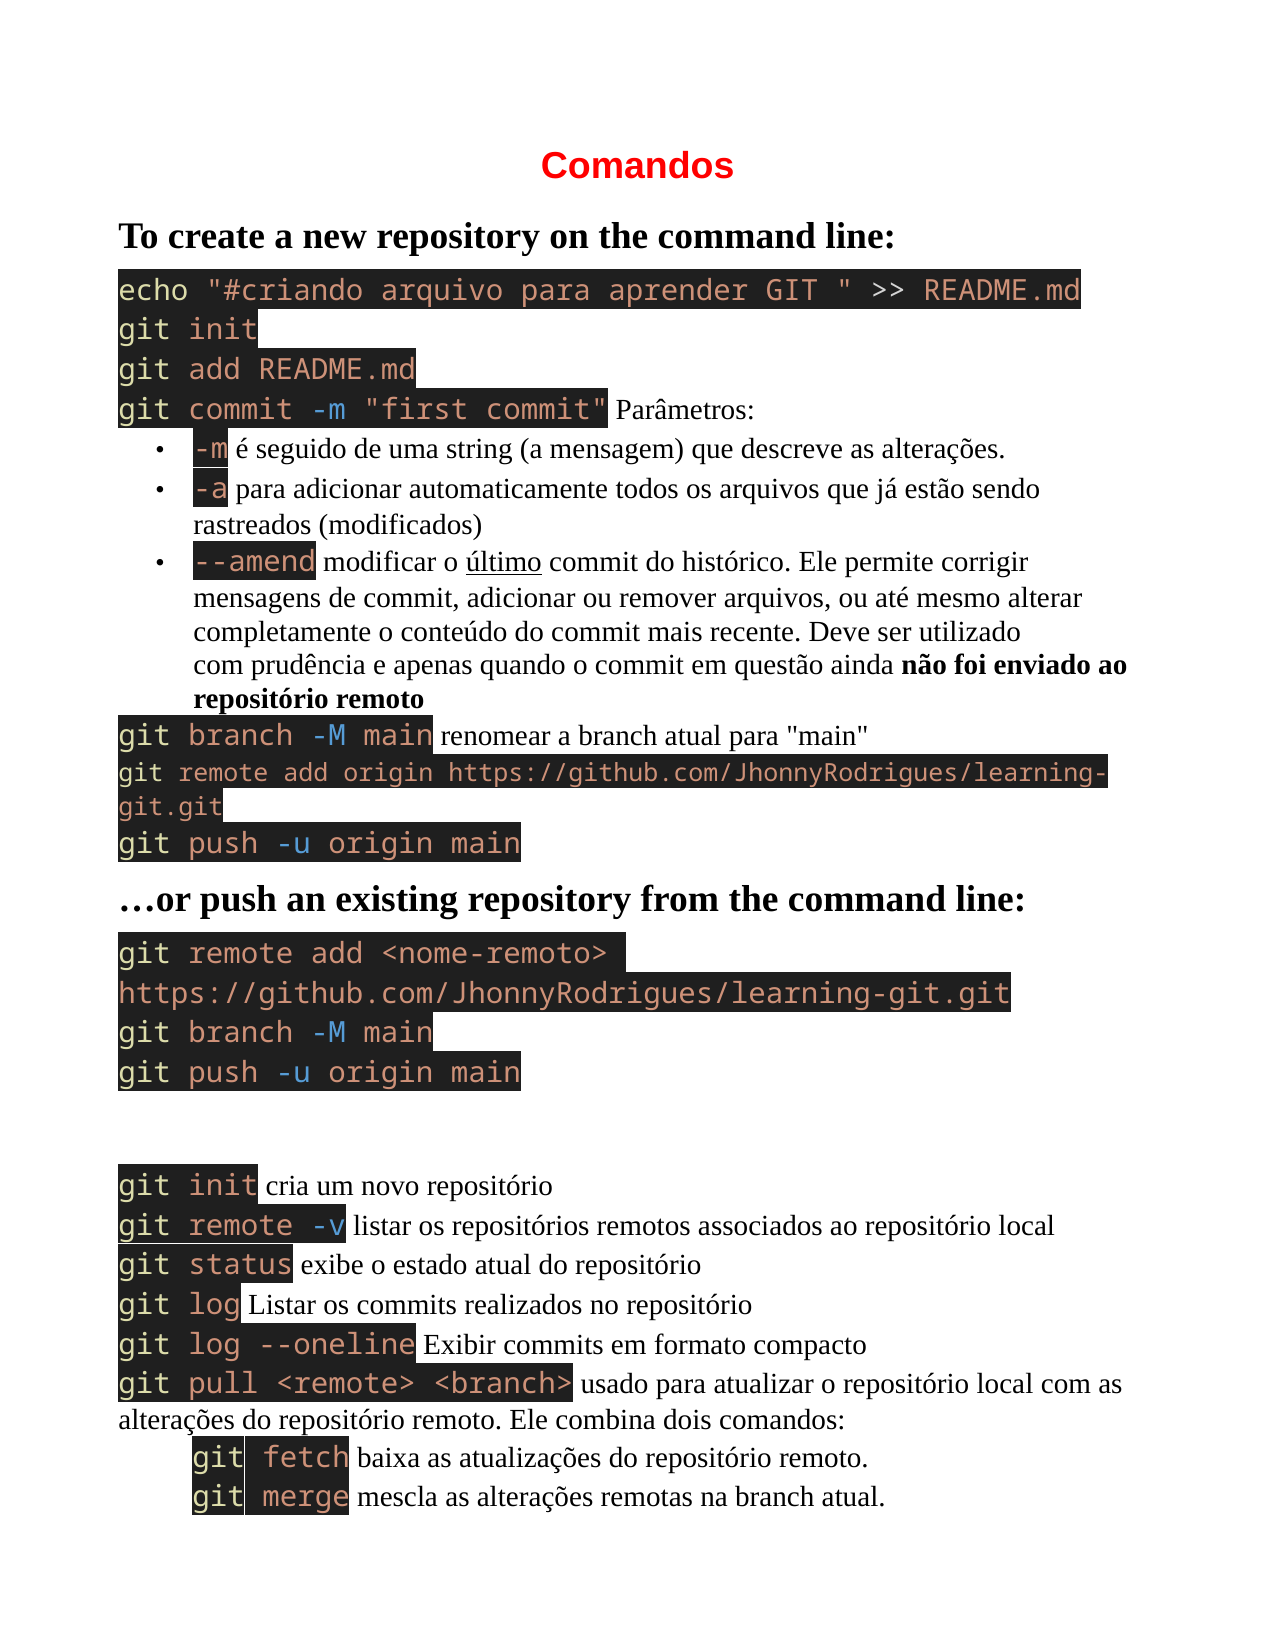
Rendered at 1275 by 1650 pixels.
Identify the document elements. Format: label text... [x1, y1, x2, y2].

text git remote add origin https://github.com/JhonnyRodrigues/learning-git.git [118, 754, 1157, 822]
text git init [118, 309, 1157, 348]
text git pull <remote> <branch> usado para atualizar o repositório local com as alterações do repositório remoto. Ele combina dois comandos: [118, 1363, 1157, 1436]
text git remote add <nome-remoto> https://github.com/JhonnyRodrigues/learning-git.git [118, 932, 1157, 1012]
text git branch -M main [118, 1012, 1157, 1051]
text git log Listar os commits realizados no repositório [118, 1283, 1157, 1323]
list --amend modificar o último commit do histórico. Ele permite corrigir mensagens de commit, adicionar ou remover arquivos, ou até mesmo alterar completamente o conteúdo do commit mais recente. Deve ser utilizado com prudência e apenas quando o commit em questão ainda não foi enviado ao repositório remoto [156, 541, 1157, 714]
text git log --oneline Exibir commits em formato compacto [118, 1323, 1157, 1363]
subtitle …or push an existing repository from the command line: [118, 877, 1157, 920]
list -a para adicionar automaticamente todos os arquivos que já estão sendo rastreados (modificados) [156, 467, 1157, 541]
text git push -u origin main [118, 1051, 1157, 1091]
text git remote -v listar os repositórios remotos associados ao repositório local [118, 1204, 1157, 1243]
text git init cria um novo repositório [118, 1164, 1157, 1204]
subtitle To create a new repository on the command line: [118, 213, 1157, 256]
text git status exibe o estado atual do repositório [118, 1243, 1157, 1283]
list -m é seguido de uma string (a mensagem) que descreve as alterações. [156, 428, 1157, 467]
text git merge mescla as alterações remotas na branch atual. [192, 1476, 1157, 1515]
text git fetch baixa as atualizações do repositório remoto. [192, 1436, 1157, 1476]
text git commit -m "first commit" Parâmetros: [118, 388, 1157, 428]
text git add README.md [118, 348, 1157, 388]
text git push -u origin main [118, 822, 1157, 862]
text git branch -M main renomear a branch atual para "main" [118, 714, 1157, 754]
text echo "#criando arquivo para aprender GIT " >> README.md [118, 269, 1157, 309]
subtitle Comandos [118, 143, 1157, 186]
